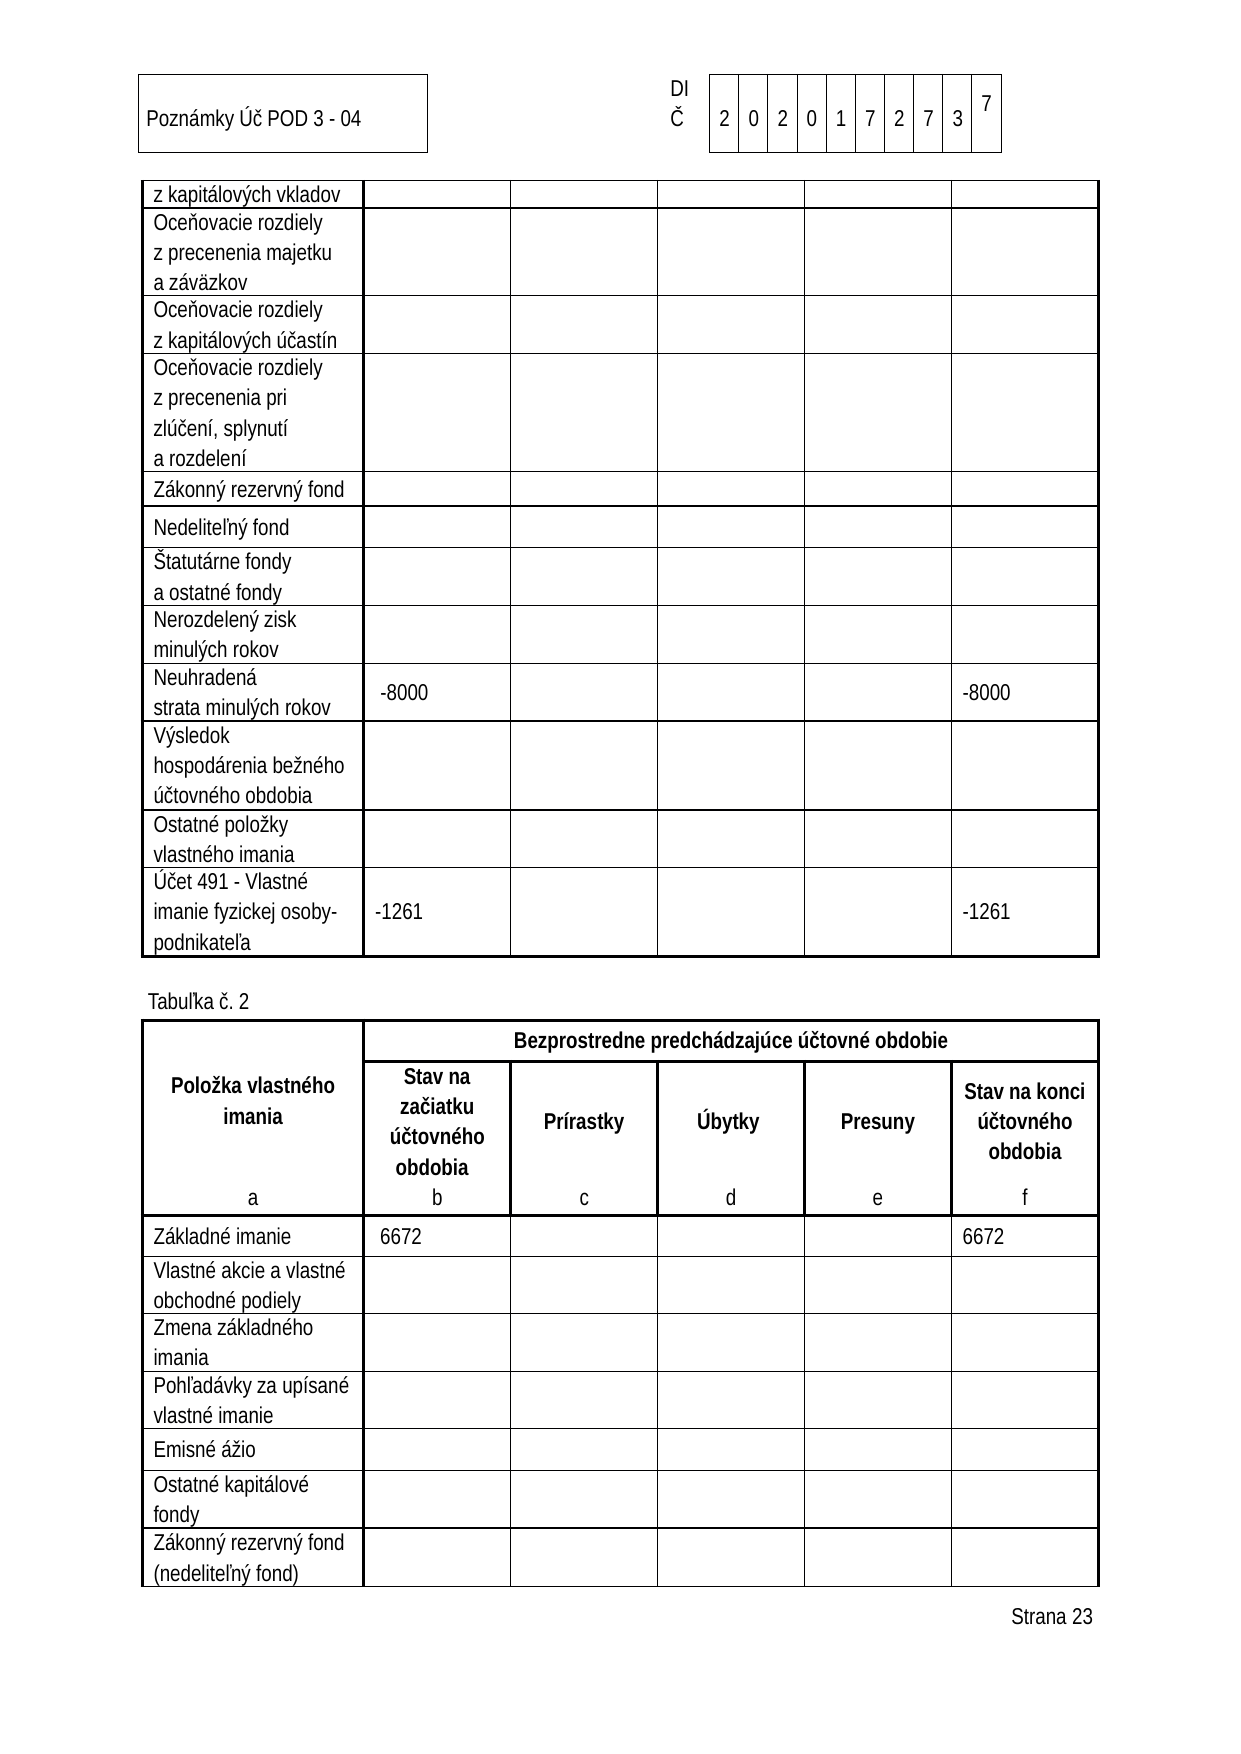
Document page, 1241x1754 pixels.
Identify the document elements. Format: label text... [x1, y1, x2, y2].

table_cell [511, 507, 657, 547]
table_cell [365, 507, 510, 547]
table_cell Neuhradená strata minulých rokov [144, 664, 362, 720]
table_cell [365, 181, 510, 207]
table_cell b [365, 1180, 509, 1214]
table_cell [365, 811, 510, 867]
table_cell [658, 472, 804, 505]
table_cell [952, 1372, 1097, 1428]
table_cell [952, 1471, 1097, 1527]
table_cell [952, 722, 1097, 808]
table_cell [805, 507, 951, 547]
table_cell -1261 [365, 868, 510, 955]
table_cell Oceňovacie rozdiely z precenenia majetku a záväzkov [144, 209, 362, 295]
table_cell Oceňovacie rozdiely z precenenia pri zlúčení, splynutí a rozdelení [144, 354, 362, 471]
table_cell [658, 548, 804, 605]
table_cell a [144, 1180, 362, 1214]
table_cell [805, 1257, 951, 1313]
text Tabuľka č. 2 [148, 988, 1093, 1014]
table_cell [658, 1314, 804, 1371]
table_cell [511, 722, 657, 808]
table_cell [805, 811, 951, 867]
table_cell Oceňovacie rozdiely z kapitálových účastín [144, 296, 362, 353]
table_cell Nedeliteľný fond [144, 507, 362, 547]
table_cell [952, 472, 1097, 505]
table_cell [805, 354, 951, 471]
table_cell Stav na začiatku účtovného obdobia [365, 1063, 509, 1180]
table_cell Nerozdelený zisk minulých rokov [144, 606, 362, 662]
table_cell [658, 811, 804, 867]
table_cell 6672 [952, 1217, 1097, 1256]
table_cell [511, 868, 657, 955]
table_cell [365, 1429, 510, 1470]
table_cell [952, 507, 1097, 547]
table_cell [365, 209, 510, 295]
table_cell [365, 1471, 510, 1527]
table_cell Štatutárne fondy a ostatné fondy [144, 548, 362, 605]
table_cell [365, 606, 510, 662]
table_cell [511, 1471, 657, 1527]
table_cell Úbytky [659, 1063, 803, 1180]
table_cell [511, 472, 657, 505]
table_cell [658, 722, 804, 808]
table_cell [511, 664, 657, 720]
table_cell [952, 606, 1097, 662]
table_header Položka vlastného imania [144, 1022, 362, 1180]
table_cell [658, 209, 804, 295]
table_cell [511, 811, 657, 867]
table_cell [952, 811, 1097, 867]
table_cell [365, 1257, 510, 1313]
table_cell [365, 472, 510, 505]
table_cell [658, 664, 804, 720]
table_cell Stav na konci účtovného obdobia [953, 1063, 1097, 1180]
table_cell [952, 354, 1097, 471]
table_cell d [659, 1180, 803, 1214]
table_cell [805, 472, 951, 505]
table_cell Základné imanie [144, 1217, 362, 1256]
table_cell [805, 722, 951, 808]
table_cell [658, 1372, 804, 1428]
table_cell Pohľadávky za upísané vlastné imanie [144, 1372, 362, 1428]
table_cell [805, 1529, 951, 1586]
table_cell [511, 354, 657, 471]
table_cell [805, 664, 951, 720]
table_cell [952, 209, 1097, 295]
table_cell [805, 868, 951, 955]
table_cell [511, 1314, 657, 1371]
table_cell Zákonný rezervný fond (nedeliteľný fond) [144, 1529, 362, 1586]
table_cell [511, 1529, 657, 1586]
table_cell [658, 606, 804, 662]
table_cell [658, 507, 804, 547]
table_cell [658, 181, 804, 207]
table_cell [952, 1529, 1097, 1586]
table_cell [365, 354, 510, 471]
table_cell [365, 1372, 510, 1428]
table_cell [952, 296, 1097, 353]
table_cell Výsledok hospodárenia bežného účtovného obdobia [144, 722, 362, 808]
table_cell [365, 296, 510, 353]
table_cell [511, 1429, 657, 1470]
table_cell [658, 868, 804, 955]
table_cell Ostatné položky vlastného imania [144, 811, 362, 867]
table_cell [952, 548, 1097, 605]
table_cell [365, 1314, 510, 1371]
table_cell [365, 1529, 510, 1586]
table_cell [805, 1314, 951, 1371]
table_cell Presuny [806, 1063, 950, 1180]
table_cell [658, 1529, 804, 1586]
table_cell Zmena základného imania [144, 1314, 362, 1371]
table_cell [658, 1257, 804, 1313]
table_cell [952, 1429, 1097, 1470]
table_cell [658, 1471, 804, 1527]
table_cell [952, 1257, 1097, 1313]
table_cell [511, 1372, 657, 1428]
table_cell -8000 [365, 664, 510, 720]
table_cell -1261 [952, 868, 1097, 955]
table_cell e [806, 1180, 950, 1214]
table_cell [952, 1314, 1097, 1371]
table_cell [365, 722, 510, 808]
table_cell [658, 296, 804, 353]
table_cell [805, 606, 951, 662]
table_cell [805, 1429, 951, 1470]
table_cell Emisné ážio [144, 1429, 362, 1470]
table_cell -8000 [952, 664, 1097, 720]
table_cell f [953, 1180, 1097, 1214]
table_cell [805, 1471, 951, 1527]
table_cell [511, 1217, 657, 1256]
table_cell [805, 1217, 951, 1256]
table_cell [511, 1257, 657, 1313]
table_cell Zákonný rezervný fond [144, 472, 362, 505]
table_cell [658, 354, 804, 471]
table_cell z kapitálových vkladov [144, 181, 362, 207]
table_header Bezprostredne predchádzajúce účtovné obdobie [365, 1022, 1097, 1060]
table_cell [805, 548, 951, 605]
table_cell Účet 491 - Vlastné imanie fyzickej osoby- podnikateľa [144, 868, 362, 955]
table_cell Prírastky [512, 1063, 656, 1180]
table_cell 6672 [365, 1217, 510, 1256]
table_cell [805, 209, 951, 295]
table_cell [511, 296, 657, 353]
table_cell [365, 548, 510, 605]
table_cell Ostatné kapitálové fondy [144, 1471, 362, 1527]
table_cell [658, 1429, 804, 1470]
table_cell [511, 181, 657, 207]
table_cell [805, 296, 951, 353]
table_cell [511, 548, 657, 605]
table_cell [511, 209, 657, 295]
table_cell [511, 606, 657, 662]
table_cell [658, 1217, 804, 1256]
table_cell [805, 181, 951, 207]
table_cell [805, 1372, 951, 1428]
table_cell c [512, 1180, 656, 1214]
table_cell Vlastné akcie a vlastné obchodné podiely [144, 1257, 362, 1313]
table_cell [952, 181, 1097, 207]
